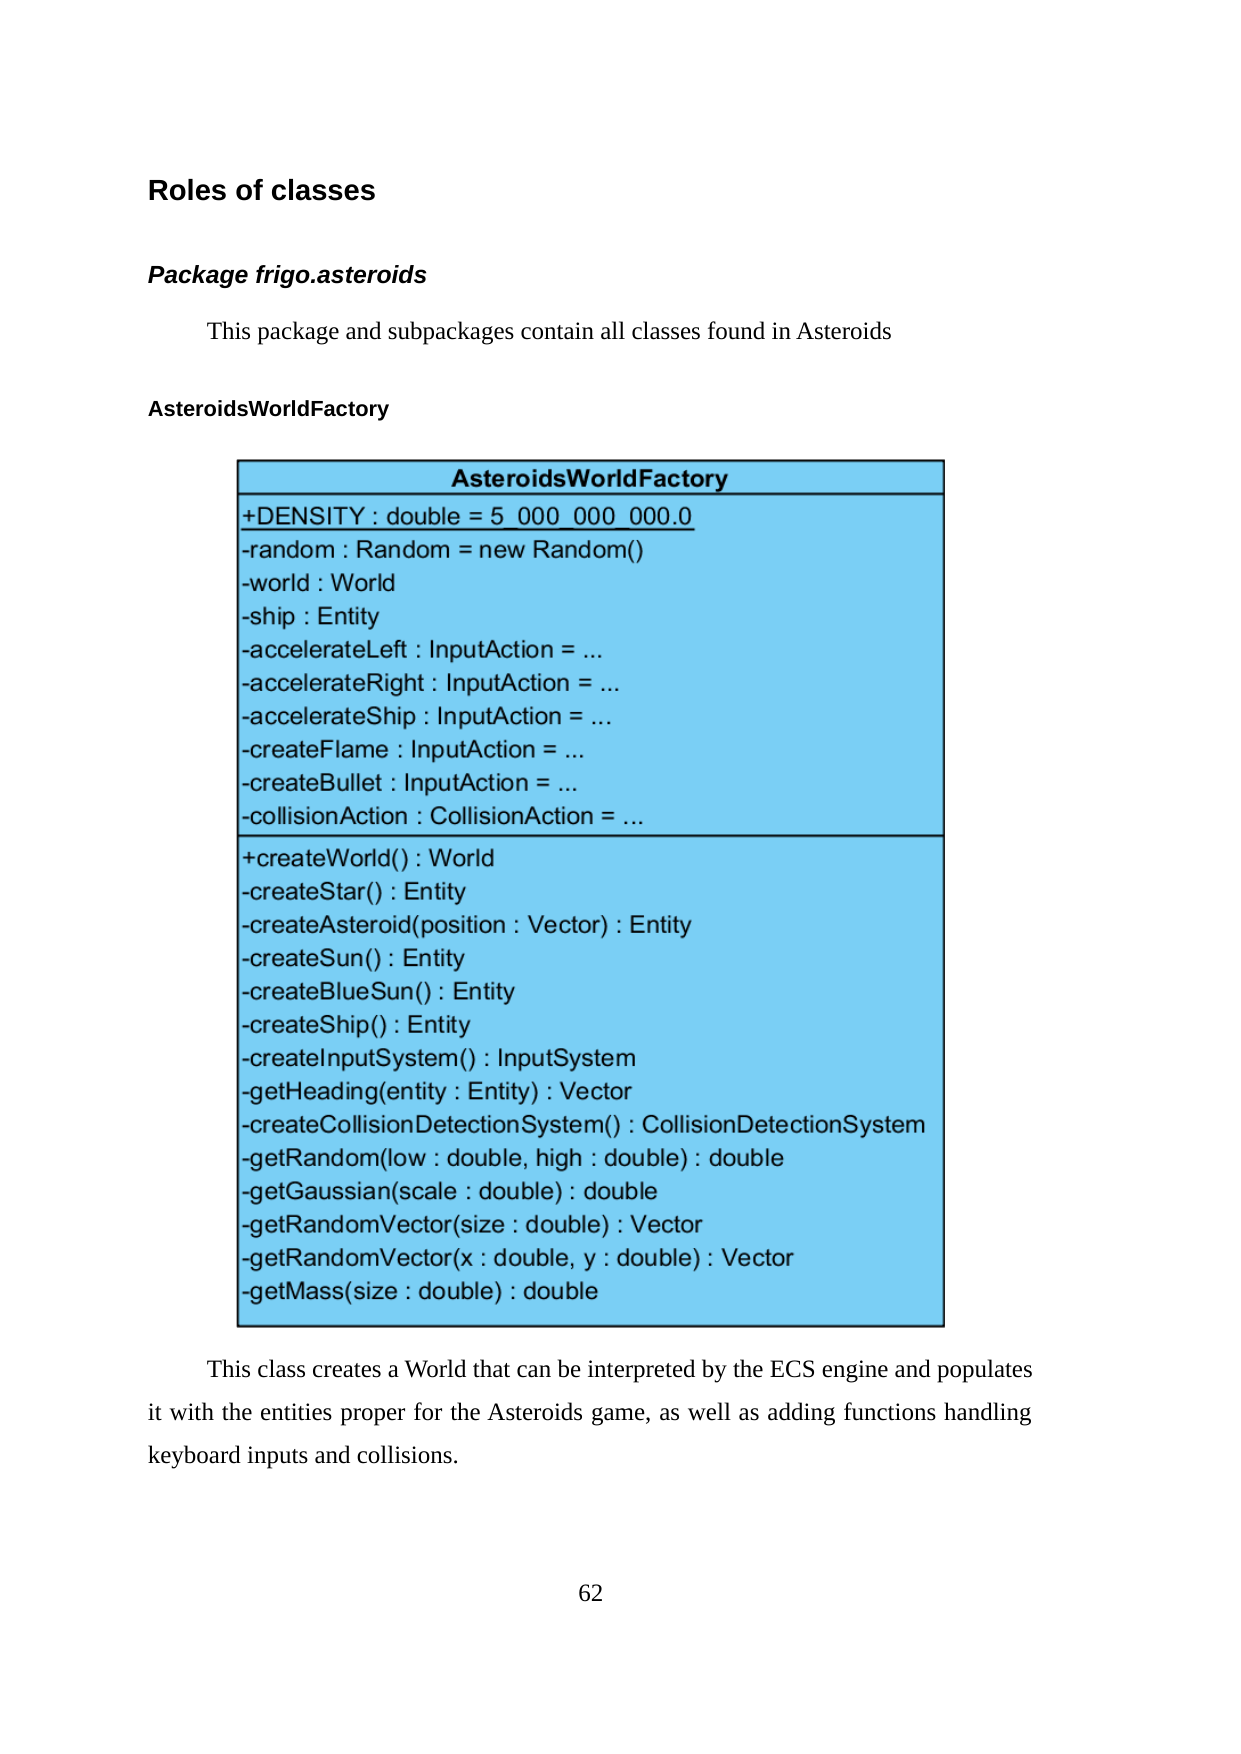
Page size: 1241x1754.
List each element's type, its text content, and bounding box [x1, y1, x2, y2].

subtitle Package frigo.asteroids [148, 260, 1033, 289]
picture [236, 459, 945, 1328]
text This package and subpackages contain all classes found in Asteroids [148, 316, 1033, 344]
text This class creates a World that can be interpreted by the ECS engine and populates it with the entities proper for the Asteroids game, as well as adding functions handling keyboard inputs and collisions. [148, 1354, 1033, 1469]
subtitle AsteroidsWorldFactory [148, 396, 1033, 422]
subtitle Roles of classes [148, 173, 1033, 206]
